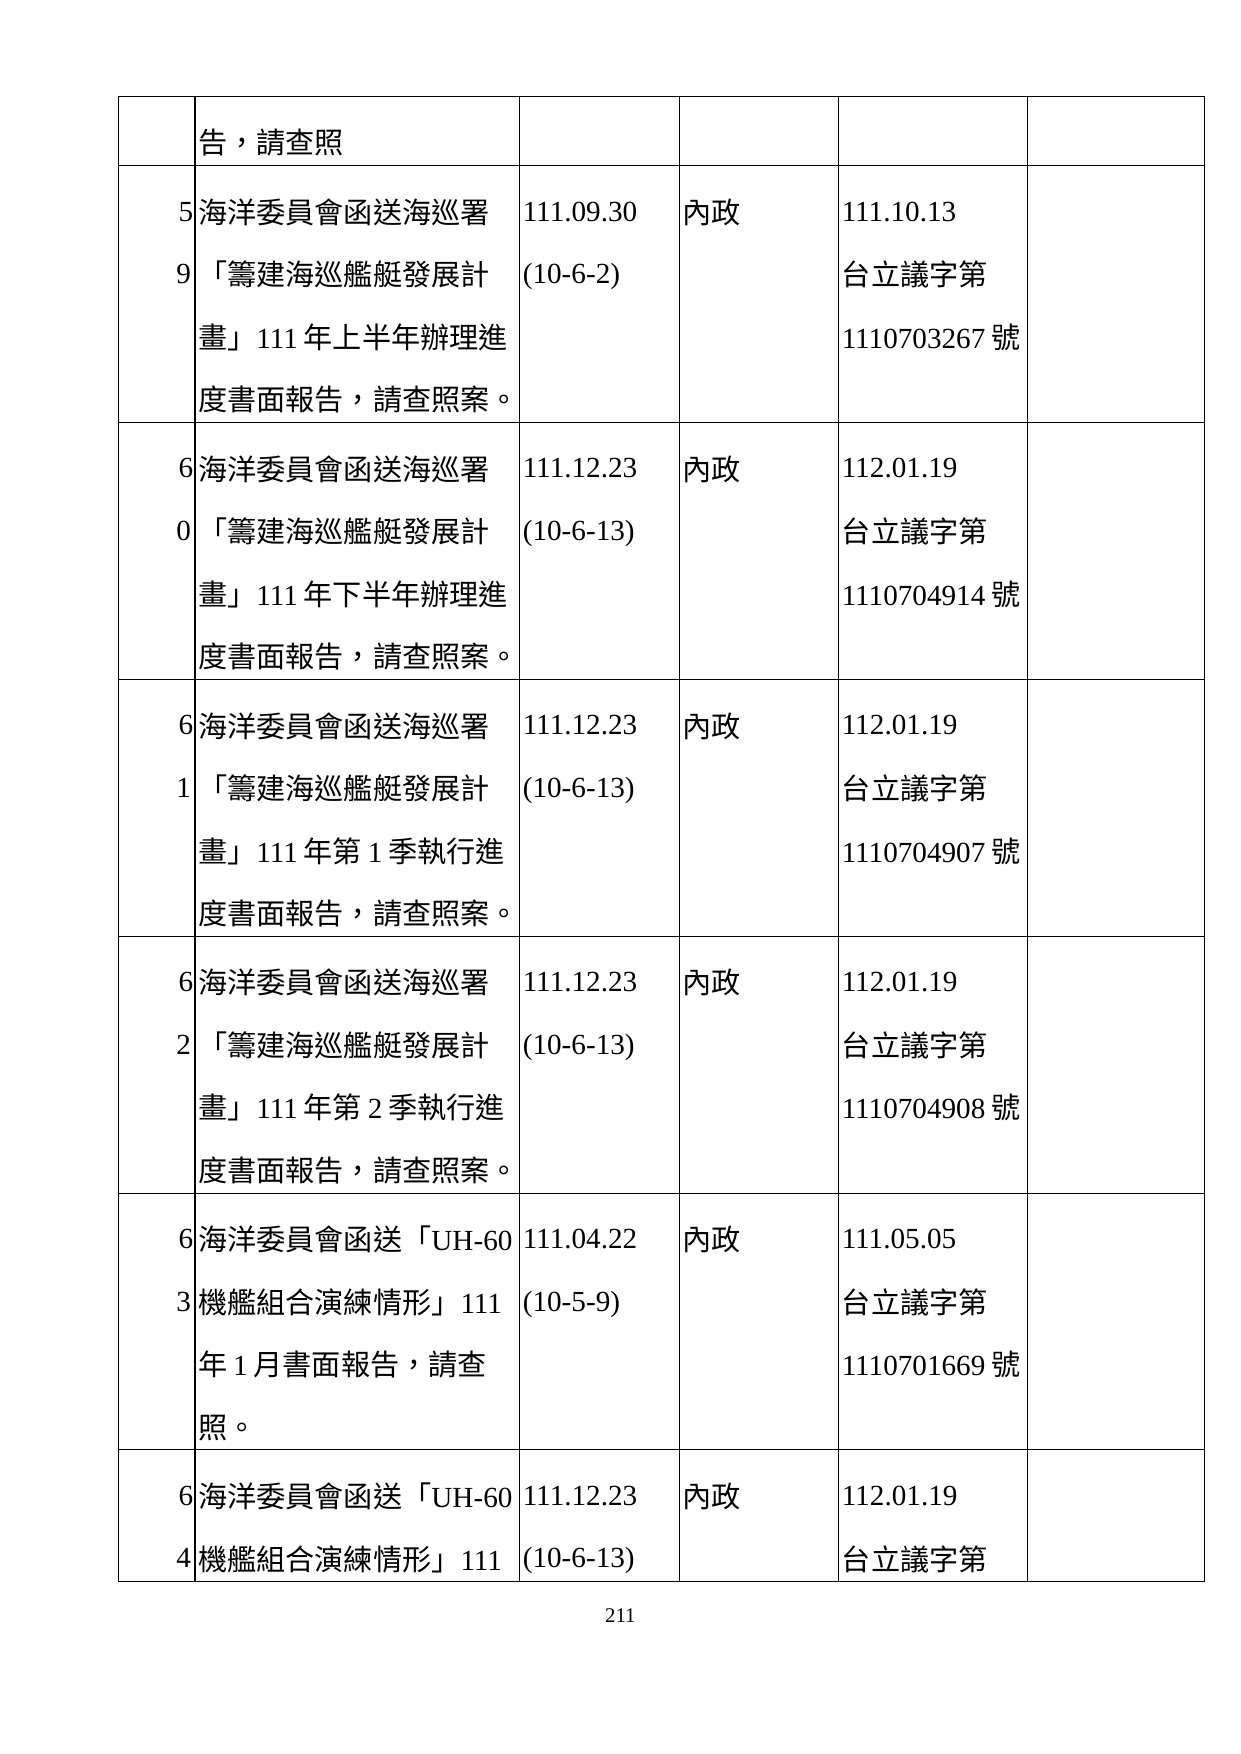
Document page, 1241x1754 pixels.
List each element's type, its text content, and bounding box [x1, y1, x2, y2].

table_cell 內政 [680, 1194, 838, 1449]
table_cell [1028, 423, 1204, 679]
table_cell 海洋委員會函送「UH-60機艦組合演練情形」111年1月書面報告，請查照。 [196, 1194, 519, 1449]
table_cell 內政 [680, 680, 838, 936]
table_cell [1028, 1194, 1204, 1449]
table_cell [1028, 97, 1204, 165]
table_cell [119, 166, 194, 422]
table_cell [839, 97, 1027, 165]
table_cell 海洋委員會函送海巡署「籌建海巡艦艇發展計畫」111年上半年辦理進度書面報告，請查照案。 [196, 166, 519, 422]
table_cell [119, 97, 194, 165]
table_cell 內政 [680, 166, 838, 422]
table_cell [119, 1450, 194, 1581]
table_cell 海洋委員會函送海巡署「籌建海巡艦艇發展計畫」111年第2季執行進度書面報告，請查照案。 [196, 937, 519, 1192]
table_cell 內政 [680, 937, 838, 1192]
table_cell [680, 97, 838, 165]
table_cell 內政 [680, 423, 838, 679]
table_cell [520, 97, 679, 165]
table_cell 內政 [680, 1450, 838, 1581]
table_cell [119, 937, 194, 1192]
table_cell 海洋委員會函送海巡署「籌建海巡艦艇發展計畫」111年第1季執行進度書面報告，請查照案。 [196, 680, 519, 936]
table_cell 海洋委員會函送海巡署「籌建海巡艦艇發展計畫」111年下半年辦理進度書面報告，請查照案。 [196, 423, 519, 679]
table_cell 111.09.30 (10-6-2) [520, 166, 679, 422]
table_cell 111.12.23 (10-6-13) [520, 1450, 679, 1581]
table_cell [1028, 680, 1204, 936]
table_cell 112.01.19 台立議字第1110704914號 [839, 423, 1027, 679]
table_cell [119, 680, 194, 936]
table_cell [119, 1194, 194, 1449]
table_cell 111.12.23 (10-6-13) [520, 680, 679, 936]
table_cell 111.12.23 (10-6-13) [520, 937, 679, 1192]
table_cell [1028, 1450, 1204, 1581]
table_cell 111.05.05 台立議字第1110701669號 [839, 1194, 1027, 1449]
table_cell 告，請查照 [196, 97, 519, 165]
table_cell 111.10.13 台立議字第1110703267號 [839, 166, 1027, 422]
table_cell [1028, 937, 1204, 1192]
table_cell 112.01.19 台立議字第1110704907號 [839, 680, 1027, 936]
table_cell [119, 423, 194, 679]
table_cell 111.12.23 (10-6-13) [520, 423, 679, 679]
table_cell 111.04.22 (10-5-9) [520, 1194, 679, 1449]
table_cell 112.01.19 台立議字第1110704908號 [839, 937, 1027, 1192]
table_cell [1028, 166, 1204, 422]
table_cell 海洋委員會函送「UH-60機艦組合演練情形」111 [196, 1450, 519, 1581]
table_cell 112.01.19 台立議字第 [839, 1450, 1027, 1581]
